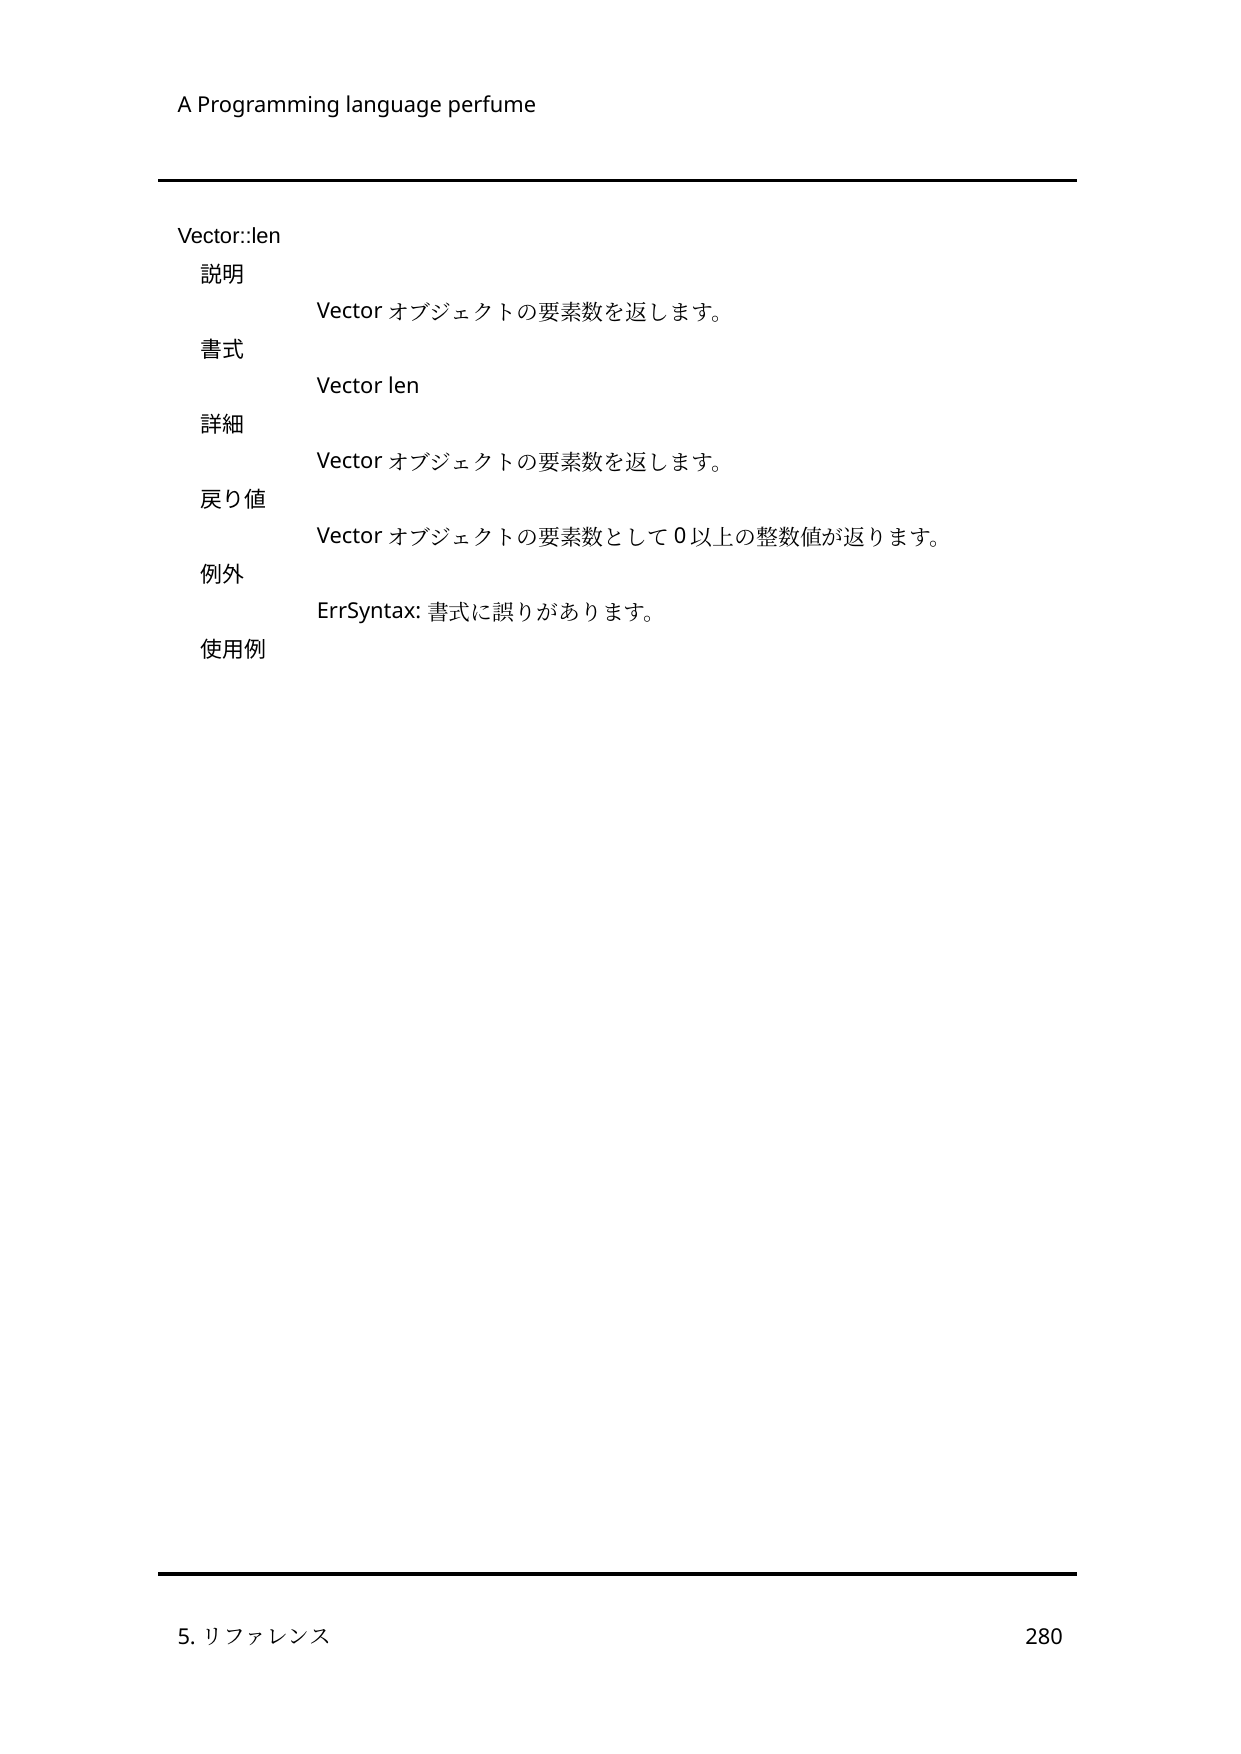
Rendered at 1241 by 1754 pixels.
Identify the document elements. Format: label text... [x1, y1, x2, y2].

table_cell [317, 629, 1063, 704]
table_cell 例外 [200, 554, 317, 629]
table_cell Vector len [317, 329, 1063, 404]
table_cell ErrSyntax: 書式に誤りがあります。 [317, 554, 1063, 629]
table_cell Vectorオブジェクトの要素数を返します。 [317, 404, 1063, 479]
table_cell 使用例 [200, 629, 317, 704]
table_cell 詳細 [200, 404, 317, 479]
table_header 説明 [200, 254, 317, 329]
table_cell 書式 [200, 329, 317, 404]
table_header Vectorオブジェクトの要素数を返します。 [317, 254, 1063, 329]
table_cell Vectorオブジェクトの要素数として0以上の整数値が返ります。 [317, 479, 1063, 554]
subtitle Vector::len [177, 217, 1063, 254]
table_cell 戻り値 [200, 479, 317, 554]
